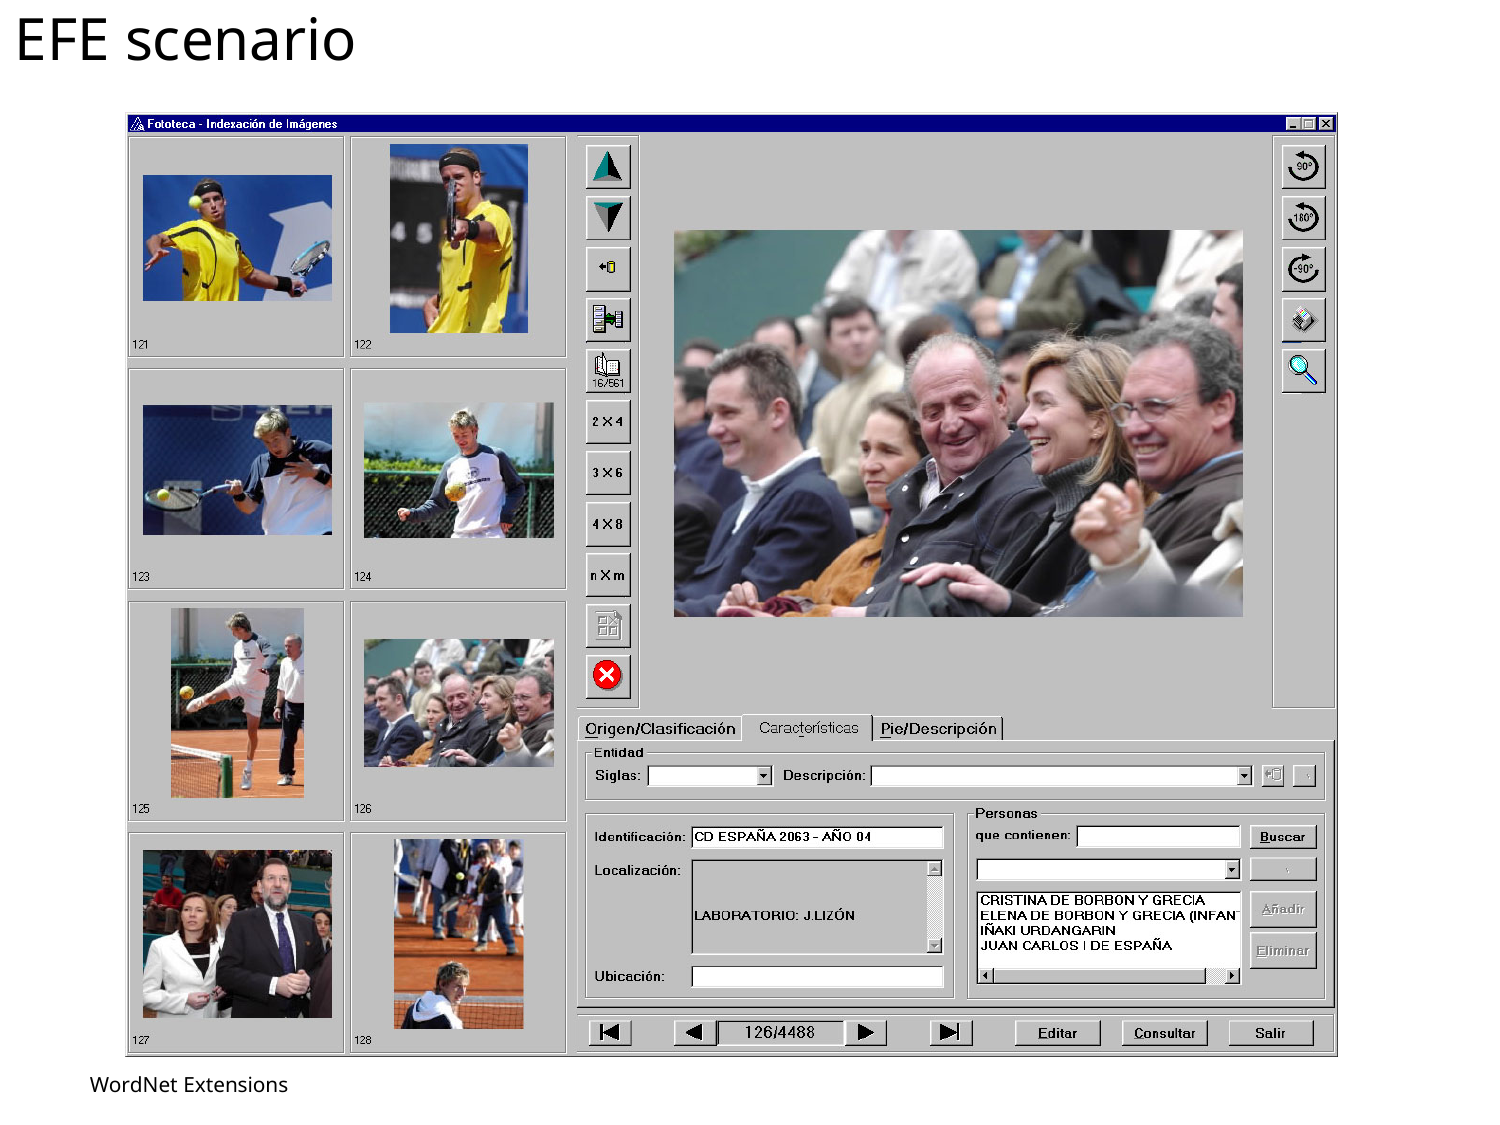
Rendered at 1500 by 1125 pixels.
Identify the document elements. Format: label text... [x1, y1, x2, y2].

title EFE scenario [0, 0, 1500, 81]
picture [125, 112, 1338, 1058]
